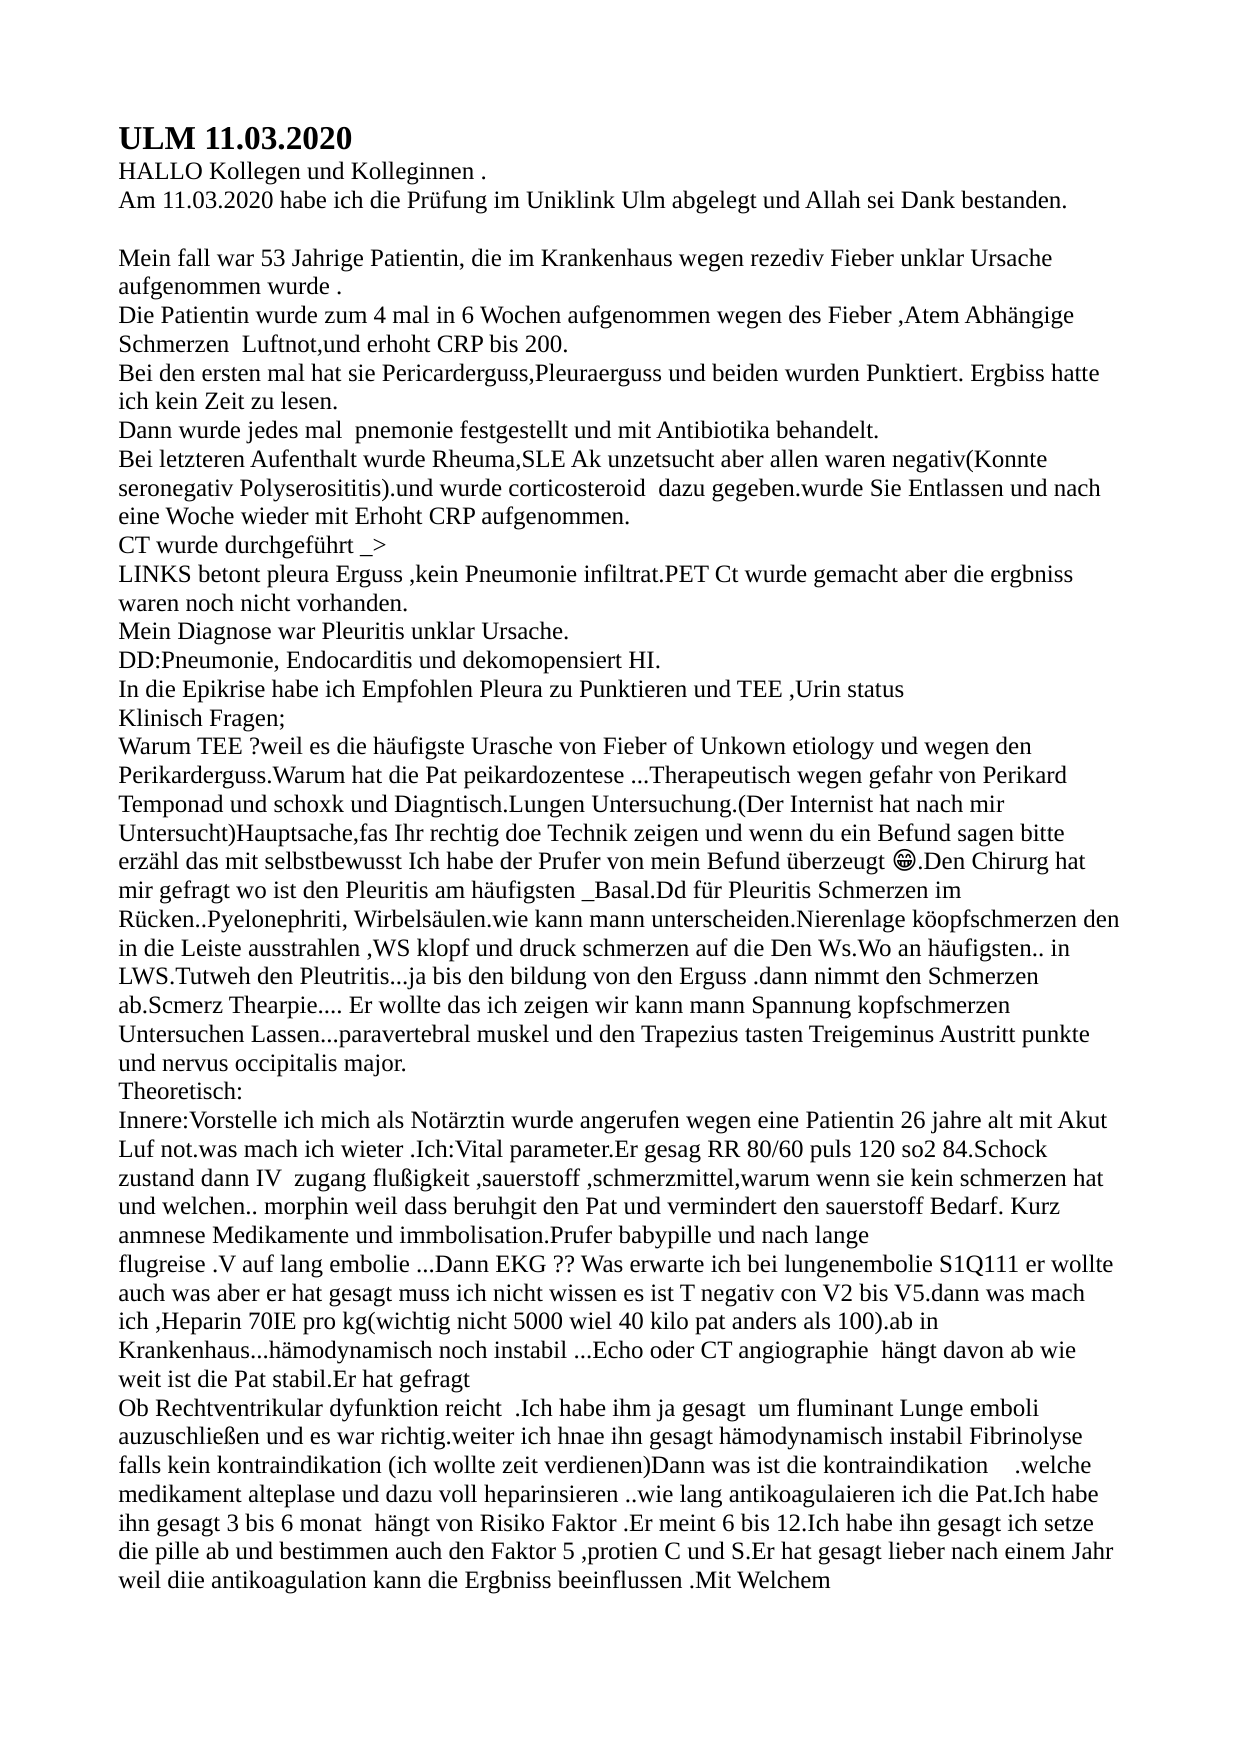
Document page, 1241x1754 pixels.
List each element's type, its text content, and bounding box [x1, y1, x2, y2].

text Warum TEE ?weil es die häufigste Urasche von Fieber of Unkown etiology und wegen den Perikarderguss.Warum hat die Pat peikardozentese ...Therapeutisch wegen gefahr von Perikard Temponad und schoxk und Diagntisch.Lungen Untersuchung.(Der Internist hat nach mir Untersucht)Hauptsache,fas Ihr rechtig doe Technik zeigen und wenn du ein Befund sagen bitte erzähl das mit selbstbewusst Ich habe der Prufer von mein Befund überzeugt 😁.Den Chirurg hat mir gefragt wo ist den Pleuritis am häufigsten _Basal.Dd für Pleuritis Schmerzen im Rücken..Pyelonephriti, Wirbelsäulen.wie kann mann unterscheiden.Nierenlage köopfschmerzen den in die Leiste ausstrahlen ,WS klopf und druck schmerzen auf die Den Ws.Wo an häufigsten.. in LWS.Tutweh den Pleutritis...ja bis den bildung von den Erguss .dann nimmt den Schmerzen ab.Scmerz Thearpie.... Er wollte das ich zeigen wir kann mann Spannung kopfschmerzen Untersuchen Lassen...paravertebral muskel und den Trapezius tasten Treigeminus Austritt punkte und nervus occipitalis major. [118, 731, 1122, 1076]
text CT wurde durchgeführt _> [118, 530, 1122, 559]
text Dann wurde jedes mal pnemonie festgestellt und mit Antibiotika behandelt. [118, 415, 1122, 444]
text Klinisch Fragen; [118, 703, 1122, 731]
text DD:Pneumonie, Endocarditis und dekomopensiert HI. [118, 645, 1122, 674]
text In die Epikrise habe ich Empfohlen Pleura zu Punktieren und TEE ,Urin status [118, 674, 1122, 703]
text Bei den ersten mal hat sie Pericarderguss,Pleuraerguss und beiden wurden Punktiert. Ergbiss hatte ich kein Zeit zu lesen. [118, 358, 1122, 415]
text flugreise .V auf lang embolie ...Dann EKG ?? Was erwarte ich bei lungenembolie S1Q111 er wollte auch was aber er hat gesagt muss ich nicht wissen es ist T negativ con V2 bis V5.dann was mach ich ,Heparin 70IE pro kg(wichtig nicht 5000 wiel 40 kilo pat anders als 100).ab in Krankenhaus...hämodynamisch noch instabil ...Echo oder CT angiographie hängt davon ab wie weit ist die Pat stabil.Er hat gefragt [118, 1249, 1122, 1393]
text Die Patientin wurde zum 4 mal in 6 Wochen aufgenommen wegen des Fieber ,Atem Abhängige Schmerzen Luftnot,und erhoht CRP bis 200. [118, 300, 1122, 358]
text HALLO Kollegen und Kolleginnen . [118, 156, 1122, 185]
text Mein fall war 53 Jahrige Patientin, die im Krankenhaus wegen rezediv Fieber unklar Ursache aufgenommen wurde . [118, 243, 1122, 300]
text Am 11.03.2020 habe ich die Prüfung im Uniklink Ulm abgelegt und Allah sei Dank bestanden. [118, 185, 1122, 214]
text Ob Rechtventrikular dyfunktion reicht .Ich habe ihm ja gesagt um fluminant Lunge emboli auzuschließen und es war richtig.weiter ich hnae ihn gesagt hämodynamisch instabil Fibrinolyse falls kein kontraindikation (ich wollte zeit verdienen)Dann was ist die kontraindikation 💪.welche medikament alteplase und dazu voll heparinsieren ..wie lang antikoagulaieren ich die Pat.Ich habe ihn gesagt 3 bis 6 monat hängt von Risiko Faktor .Er meint 6 bis 12.Ich habe ihn gesagt ich setze die pille ab und bestimmen auch den Faktor 5 ,protien C und S.Er hat gesagt lieber nach einem Jahr weil diie antikoagulation kann die Ergbniss beeinflussen .Mit Welchem [118, 1393, 1122, 1594]
text Bei letzteren Aufenthalt wurde Rheuma,SLE Ak unzetsucht aber allen waren negativ(Konnte seronegativ Polyserosititis).und wurde corticosteroid dazu gegeben.wurde Sie Entlassen und nach eine Woche wieder mit Erhoht CRP aufgenommen. [118, 444, 1122, 530]
text ULM 11.03.2020 [118, 118, 1122, 156]
text Mein Diagnose war Pleuritis unklar Ursache. [118, 616, 1122, 645]
text LINKS betont pleura Erguss ,kein Pneumonie infiltrat.PET Ct wurde gemacht aber die ergbniss waren noch nicht vorhanden. [118, 559, 1122, 616]
text Innere:Vorstelle ich mich als Notärztin wurde angerufen wegen eine Patientin 26 jahre alt mit Akut Luf not.was mach ich wieter .Ich:Vital parameter.Er gesag RR 80/60 puls 120 so2 84.Schock zustand dann IV zugang flußigkeit ,sauerstoff ,schmerzmittel,warum wenn sie kein schmerzen hat und welchen.. morphin weil dass beruhgit den Pat und vermindert den sauerstoff Bedarf. Kurz anmnese Medikamente und immbolisation.Prufer babypille und nach lange [118, 1105, 1122, 1249]
text Theoretisch: [118, 1076, 1122, 1105]
